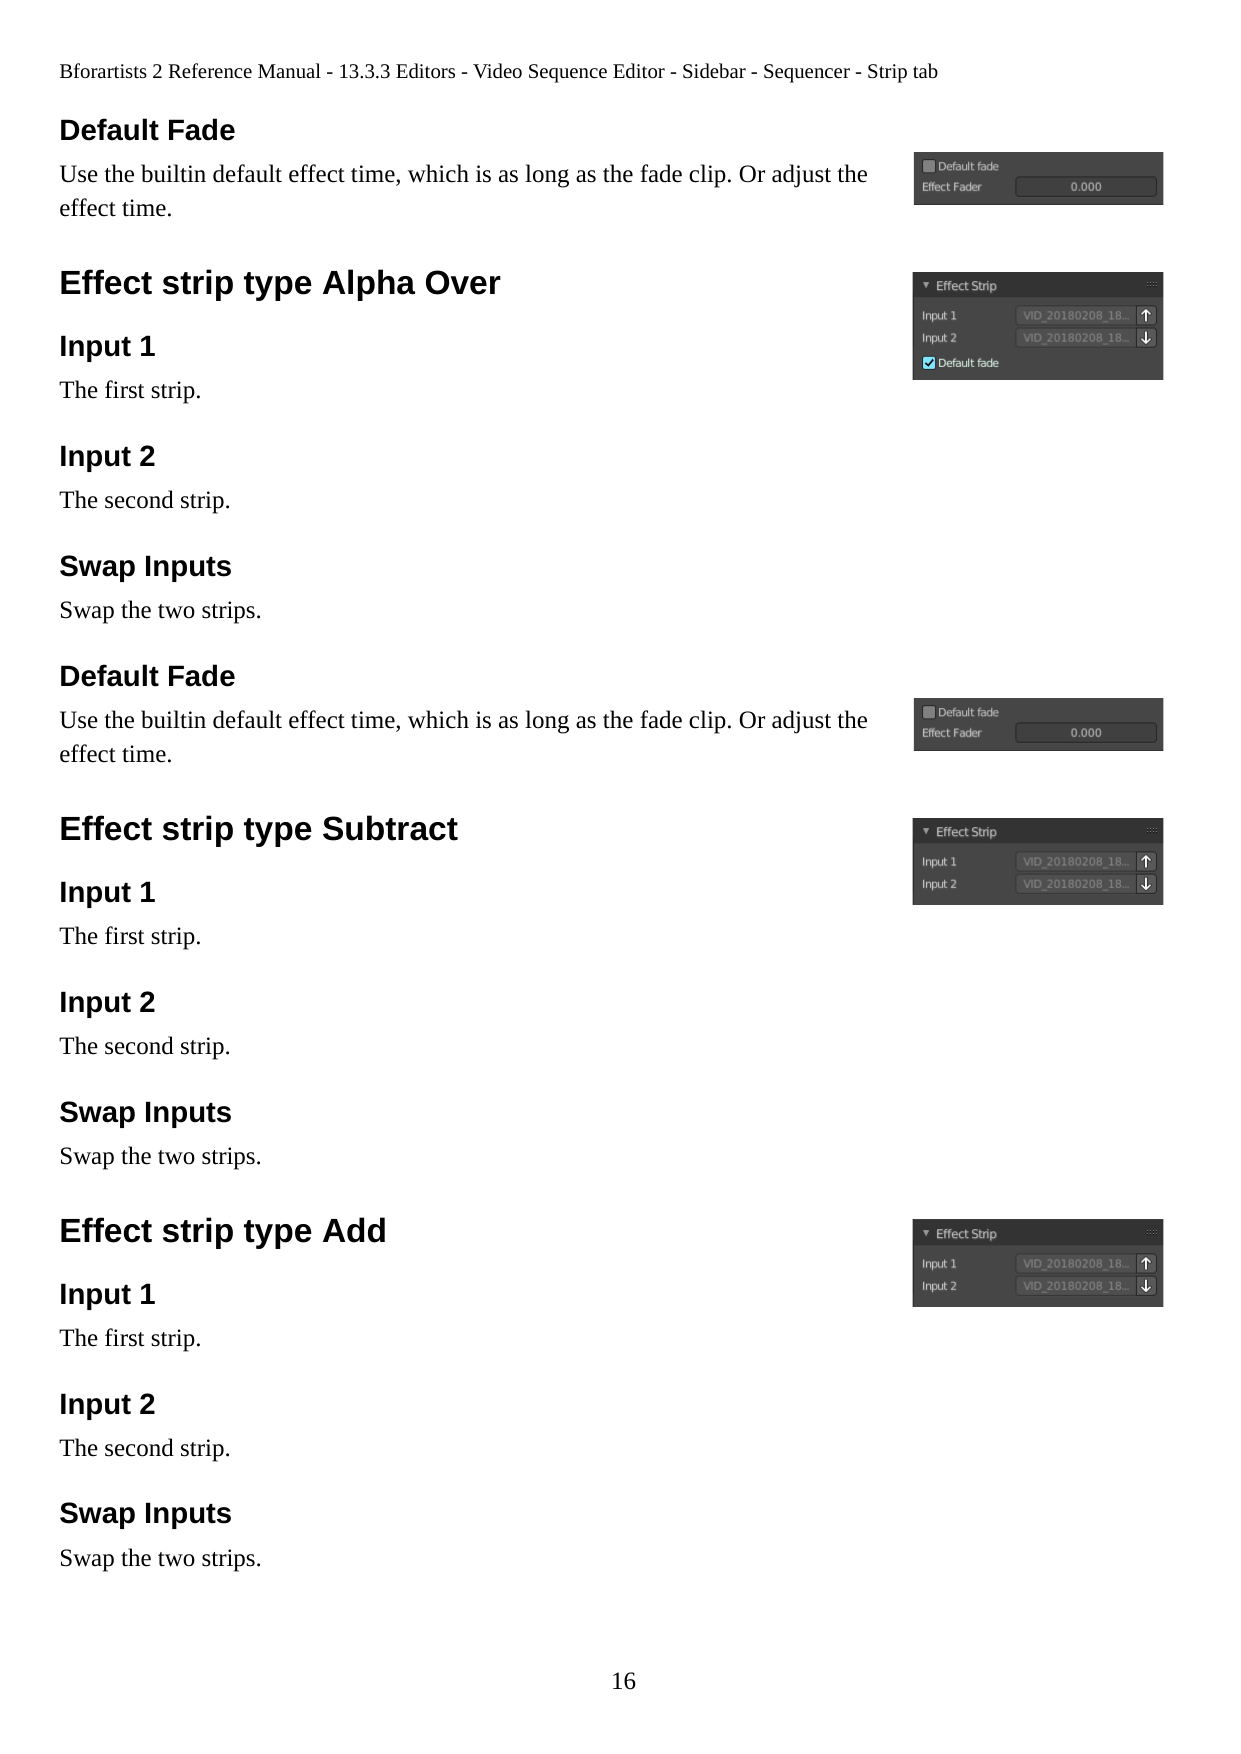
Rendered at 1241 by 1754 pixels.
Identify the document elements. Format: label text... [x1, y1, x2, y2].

subtitle Effect strip type Alpha Over [59, 263, 1181, 302]
subtitle Input 2 [59, 1387, 1181, 1420]
text Swap the two strips. [59, 1141, 1181, 1170]
picture [912, 818, 1164, 905]
subtitle Input 2 [59, 439, 1181, 473]
text Swap the two strips. [59, 595, 1181, 624]
subtitle Input 1 [59, 1277, 1181, 1310]
text Use the builtin default effect time, which is as long as the fade clip. Or adjust the effect time. [59, 159, 1181, 222]
subtitle Effect strip type Add [59, 1211, 1181, 1249]
text The first strip. [59, 375, 1181, 404]
subtitle Default Fade [59, 113, 1181, 146]
subtitle Swap Inputs [59, 549, 1181, 582]
text The second strip. [59, 1031, 1181, 1060]
text Use the builtin default effect time, which is as long as the fade clip. Or adjust the effect time. [59, 705, 1181, 768]
subtitle Input 1 [59, 875, 1181, 909]
text The second strip. [59, 1433, 1181, 1462]
subtitle Input 2 [59, 985, 1181, 1019]
text The first strip. [59, 921, 1181, 950]
text Swap the two strips. [59, 1543, 1181, 1571]
text The first strip. [59, 1323, 1181, 1352]
picture [912, 1219, 1164, 1307]
text The second strip. [59, 485, 1181, 514]
subtitle Input 1 [59, 329, 912, 363]
picture [913, 152, 1164, 205]
subtitle [1164, 329, 1181, 363]
subtitle Effect strip type Subtract [59, 809, 1181, 848]
picture [912, 272, 1164, 380]
subtitle Swap Inputs [59, 1095, 1181, 1128]
picture [913, 698, 1164, 751]
subtitle Default Fade [59, 659, 1181, 692]
subtitle Swap Inputs [59, 1496, 1181, 1530]
